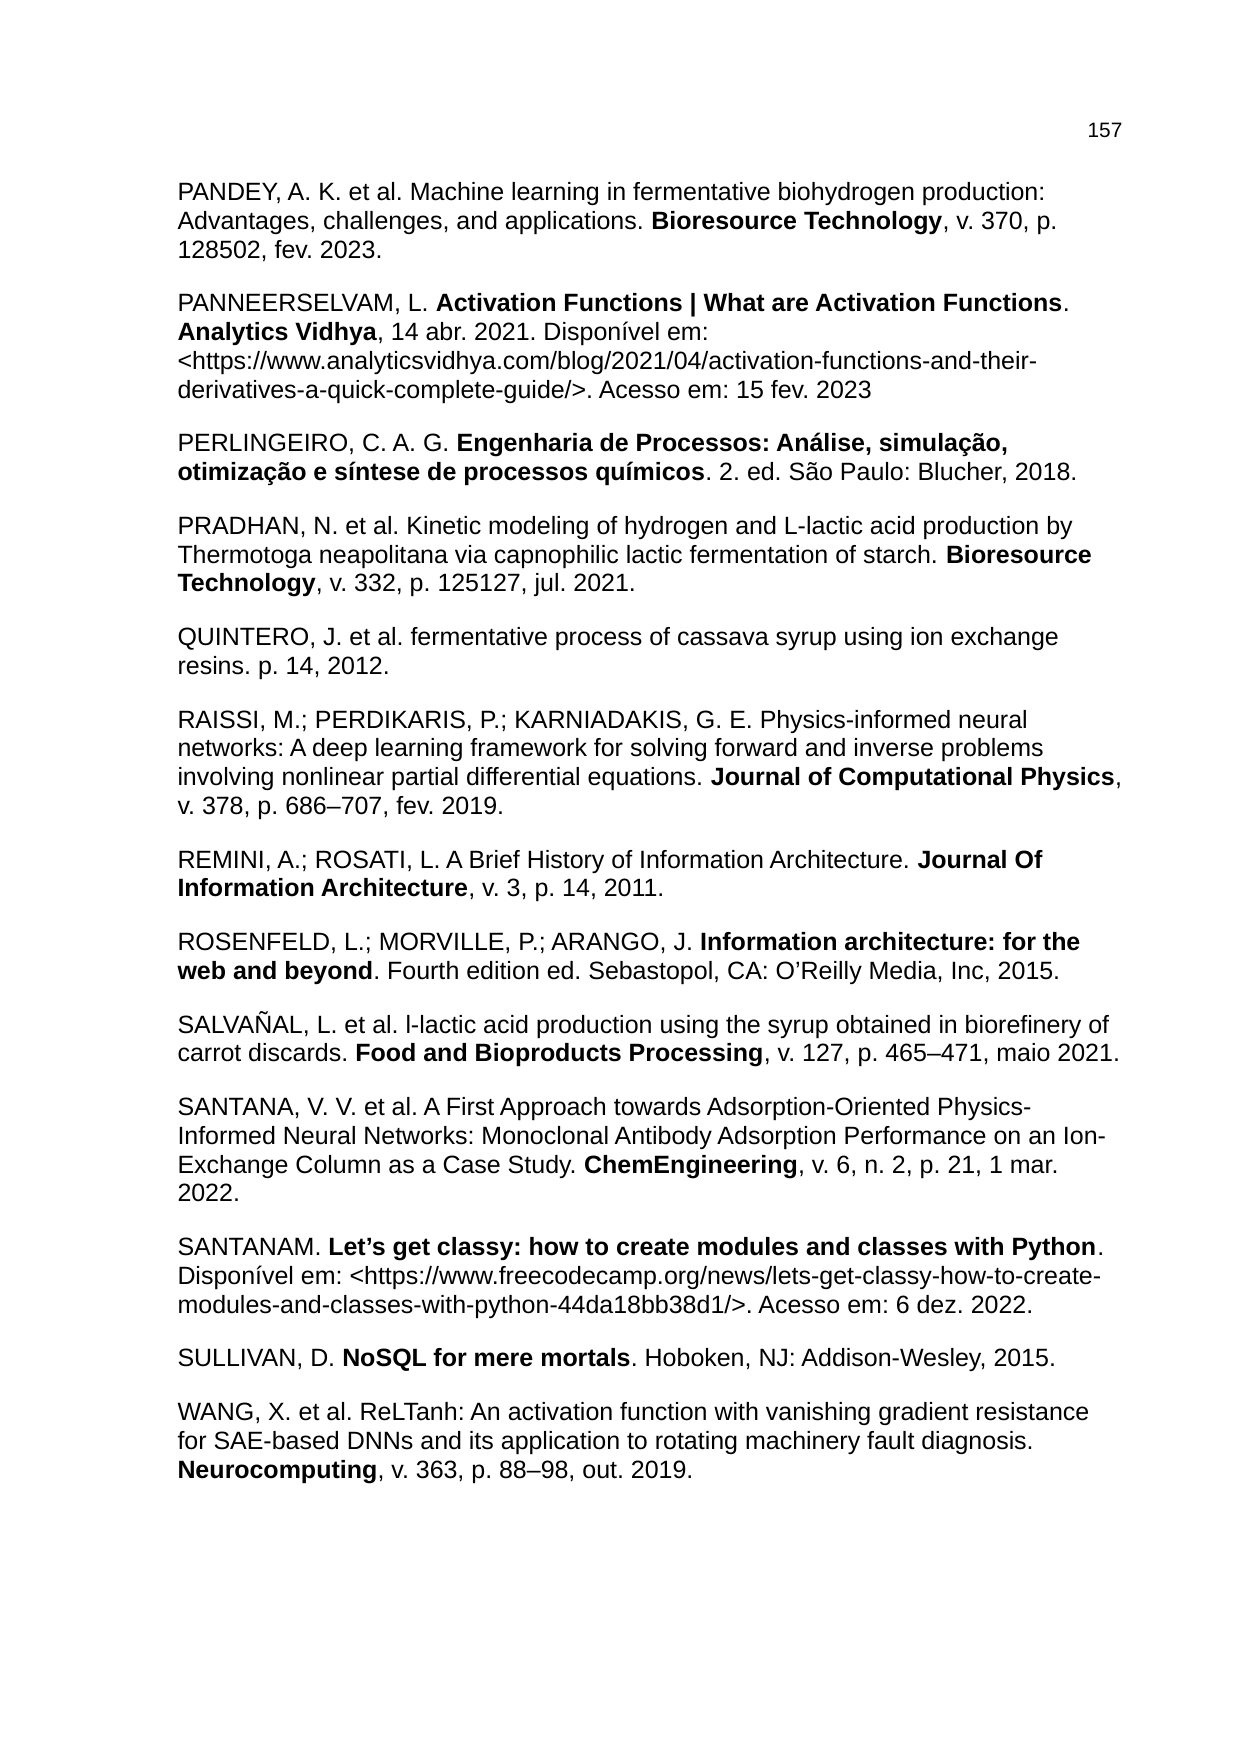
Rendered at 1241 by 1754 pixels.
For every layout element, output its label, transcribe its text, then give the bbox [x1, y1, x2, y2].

text REMINI, A.; ROSATI, L. A Brief History of Information Architecture. Journal Of Information Architecture, v. 3, p. 14, 2011. [177, 844, 1122, 902]
text SALVAÑAL, L. et al. l-lactic acid production using the syrup obtained in biorefinery of carrot discards. Food and Bioproducts Processing, v. 127, p. 465–471, maio 2021. [177, 1009, 1122, 1067]
text RAISSI, M.; PERDIKARIS, P.; KARNIADAKIS, G. E. Physics-informed neural networks: A deep learning framework for solving forward and inverse problems involving nonlinear partial differential equations. Journal of Computational Physics, v. 378, p. 686–707, fev. 2019. [177, 704, 1122, 819]
text PRADHAN, N. et al. Kinetic modeling of hydrogen and L-lactic acid production by Thermotoga neapolitana via capnophilic lactic fermentation of starch. Bioresource Technology, v. 332, p. 125127, jul. 2021. [177, 511, 1122, 597]
text WANG, X. et al. ReLTanh: An activation function with vanishing gradient resistance for SAE-based DNNs and its application to rotating machinery fault diagnosis. Neurocomputing, v. 363, p. 88–98, out. 2019. [177, 1397, 1122, 1483]
text PANDEY, A. K. et al. Machine learning in fermentative biohydrogen production: Advantages, challenges, and applications. Bioresource Technology, v. 370, p. 128502, fev. 2023. [177, 177, 1122, 263]
text SANTANAM. Let’s get classy: how to create modules and classes with Python. Disponível em: <https://www.freecodecamp.org/news/lets-get-classy-how-to-create-modules-and-classes-with-python-44da18bb38d1/>. Acesso em: 6 dez. 2022. [177, 1232, 1122, 1318]
text QUINTERO, J. et al. fermentative process of cassava syrup using ion exchange resins. p. 14, 2012. [177, 622, 1122, 679]
text PERLINGEIRO, C. A. G. Engenharia de Processos: Análise, simulação, otimização e síntese de processos químicos. 2. ed. São Paulo: Blucher, 2018. [177, 428, 1122, 486]
text PANNEERSELVAM, L. Activation Functions | What are Activation Functions. Analytics Vidhya, 14 abr. 2021. Disponível em: <https://www.analyticsvidhya.com/blog/2021/04/activation-functions-and-their-derivatives-a-quick-complete-guide/>. Acesso em: 15 fev. 2023 [177, 288, 1122, 403]
text SULLIVAN, D. NoSQL for mere mortals. Hoboken, NJ: Addison-Wesley, 2015. [177, 1343, 1122, 1372]
text SANTANA, V. V. et al. A First Approach towards Adsorption-Oriented Physics-Informed Neural Networks: Monoclonal Antibody Adsorption Performance on an Ion-Exchange Column as a Case Study. ChemEngineering, v. 6, n. 2, p. 21, 1 mar. 2022. [177, 1092, 1122, 1207]
text ROSENFELD, L.; MORVILLE, P.; ARANGO, J. Information architecture: for the web and beyond. Fourth edition ed. Sebastopol, CA: O’Reilly Media, Inc, 2015. [177, 927, 1122, 984]
